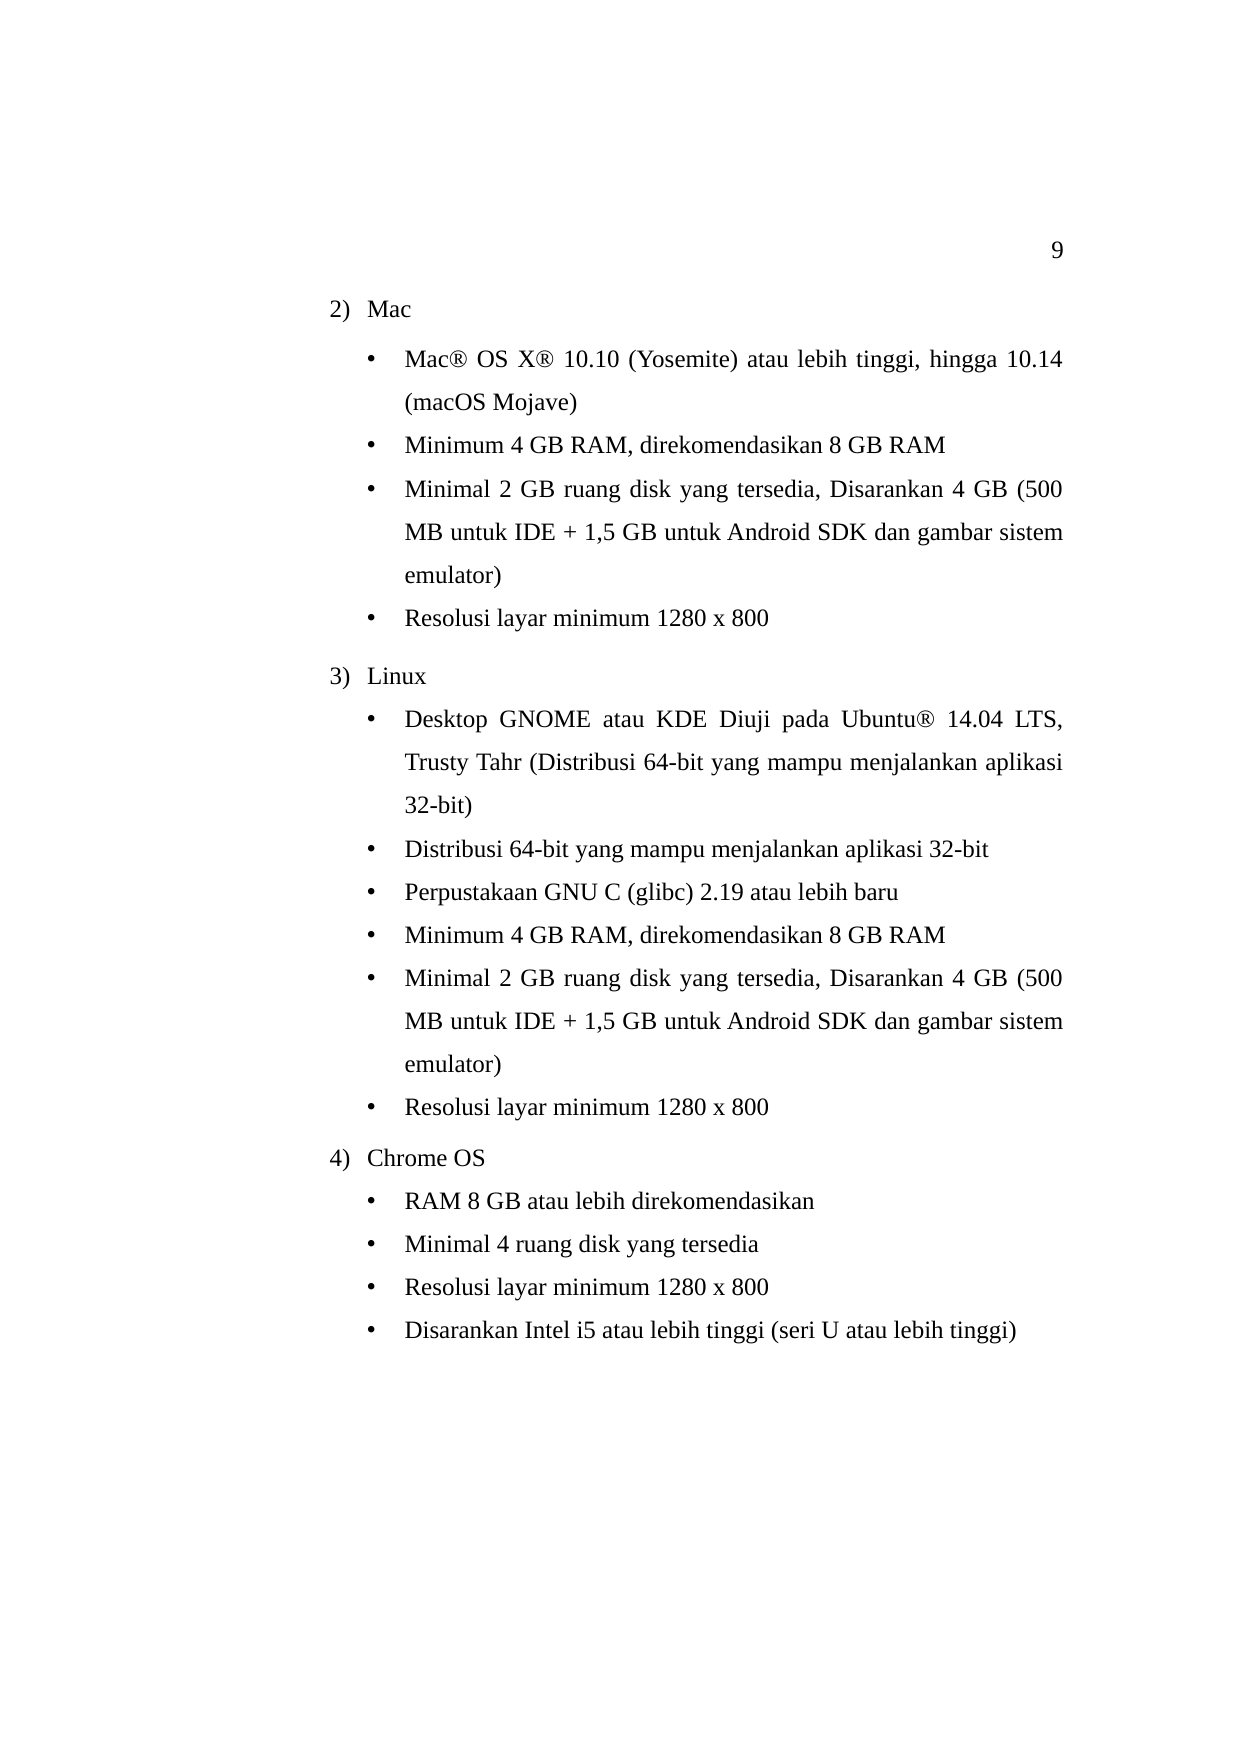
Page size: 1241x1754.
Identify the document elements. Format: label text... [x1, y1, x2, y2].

list RAM 8 GB atau lebih direkomendasikan [367, 1186, 1063, 1215]
list Distribusi 64-bit yang mampu menjalankan aplikasi 32-bit [367, 834, 1063, 862]
list Minimal 2 GB ruang disk yang tersedia, Disarankan 4 GB (500 MB untuk IDE + 1,5 GB untuk Android SDK dan gambar sistem emulator) [367, 474, 1063, 589]
list Chrome OS [329, 1143, 1063, 1172]
list Resolusi layar minimum 1280 x 800 [367, 1272, 1063, 1301]
list Minimum 4 GB RAM, direkomendasikan 8 GB RAM [367, 920, 1063, 949]
list Mac® OS X® 10.10 (Yosemite) atau lebih tinggi, hingga 10.14 (macOS Mojave) [367, 344, 1063, 416]
list Resolusi layar minimum 1280 x 800 [367, 603, 1063, 632]
list Minimal 4 ruang disk yang tersedia [367, 1229, 1063, 1258]
list Mac [329, 294, 1063, 322]
list Minimal 2 GB ruang disk yang tersedia, Disarankan 4 GB (500 MB untuk IDE + 1,5 GB untuk Android SDK dan gambar sistem emulator) [367, 963, 1063, 1078]
list Linux [329, 661, 1063, 690]
list Perpustakaan GNU C (glibc) 2.19 atau lebih baru [367, 877, 1063, 906]
list Minimum 4 GB RAM, direkomendasikan 8 GB RAM [367, 431, 1063, 459]
list Disarankan Intel i5 atau lebih tinggi (seri U atau lebih tinggi) [367, 1316, 1063, 1344]
list Resolusi layar minimum 1280 x 800 [367, 1092, 1063, 1121]
list Desktop GNOME atau KDE Diuji pada Ubuntu® 14.04 LTS, Trusty Tahr (Distribusi 64-bit yang mampu menjalankan aplikasi 32-bit) [367, 704, 1063, 819]
